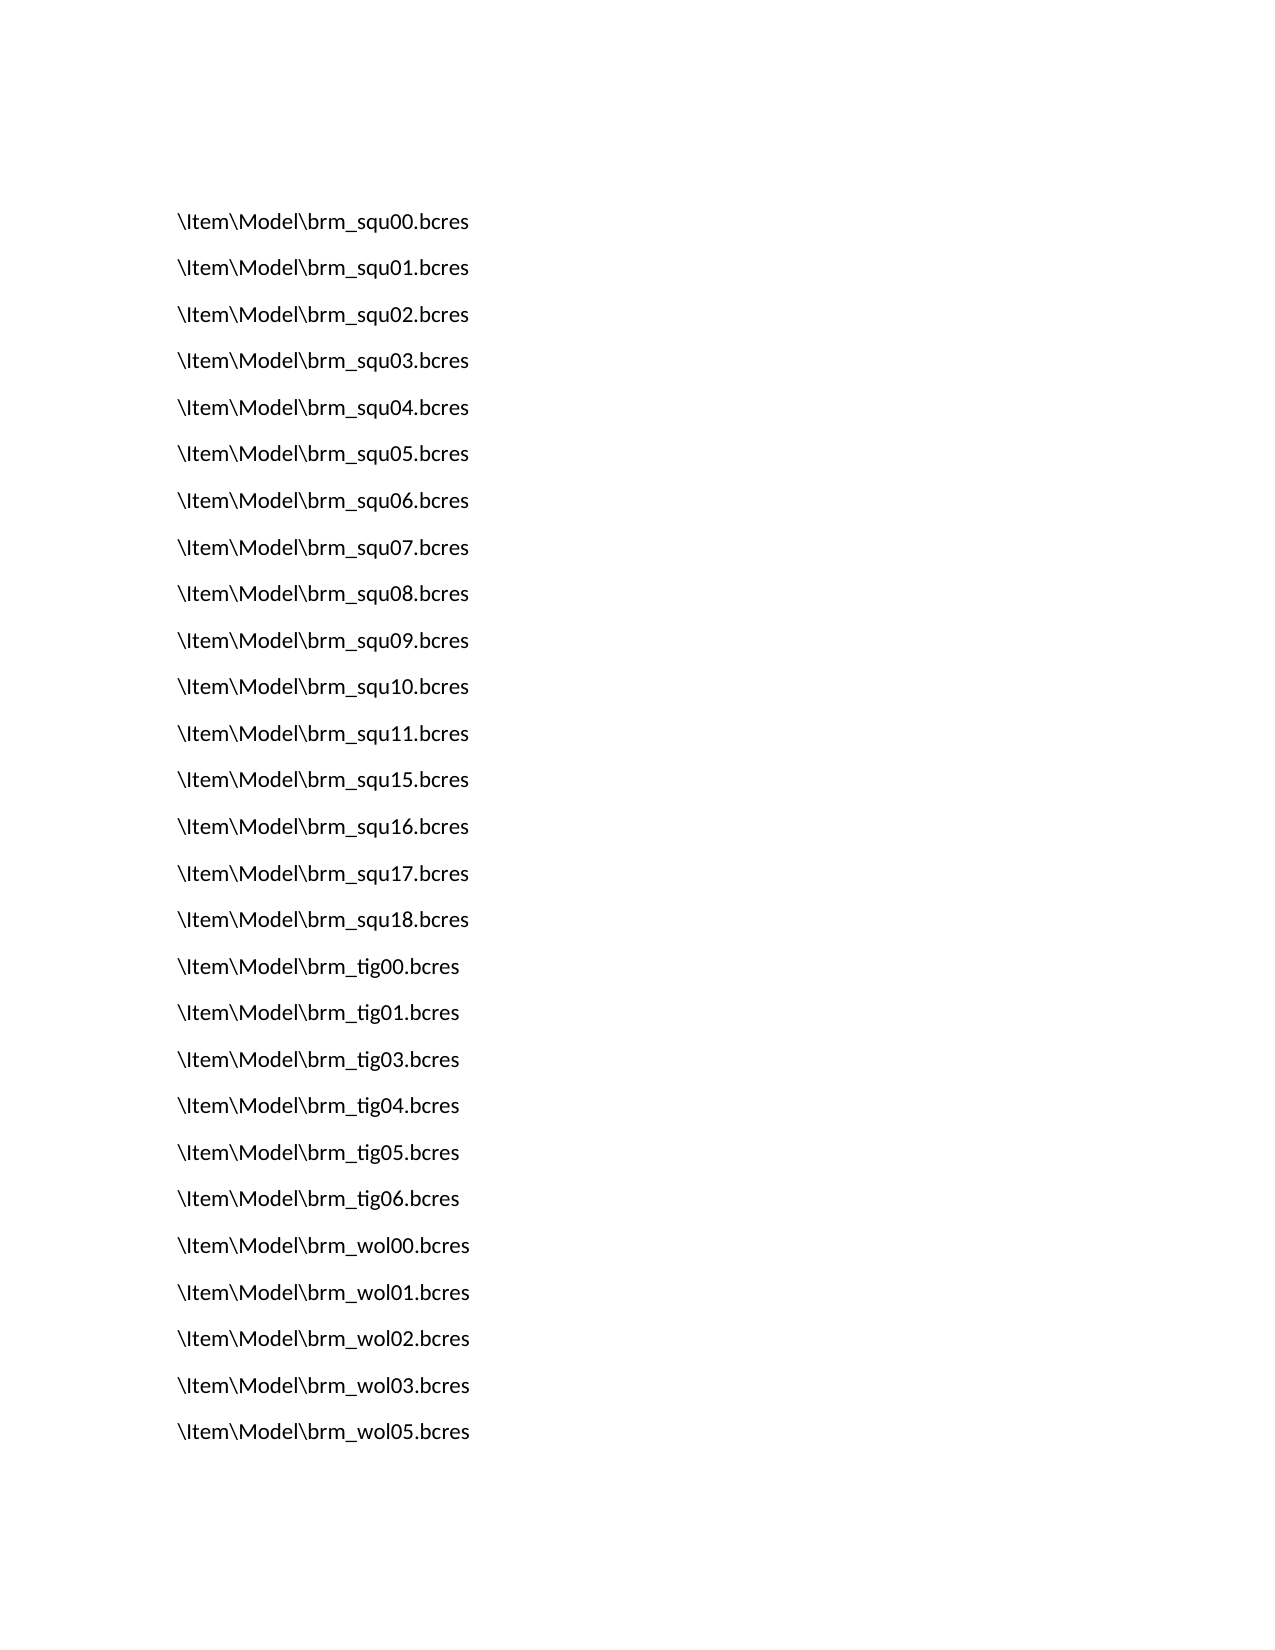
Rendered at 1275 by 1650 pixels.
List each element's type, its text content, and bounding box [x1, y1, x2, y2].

text \Item\Model\brm_squ08.bcres [177, 579, 1098, 607]
text \Item\Model\brm_squ05.bcres [177, 439, 1098, 468]
text \Item\Model\brm_squ06.bcres [177, 486, 1098, 514]
text \Item\Model\brm_tig03.bcres [177, 1045, 1098, 1073]
text \Item\Model\brm_squ02.bcres [177, 300, 1098, 328]
text \Item\Model\brm_squ04.bcres [177, 393, 1098, 421]
text \Item\Model\brm_wol00.bcres [177, 1231, 1098, 1259]
text \Item\Model\brm_wol02.bcres [177, 1324, 1098, 1352]
text \Item\Model\brm_squ09.bcres [177, 626, 1098, 654]
text \Item\Model\brm_squ16.bcres [177, 812, 1098, 840]
text \Item\Model\brm_tig06.bcres [177, 1184, 1098, 1213]
text \Item\Model\brm_squ17.bcres [177, 859, 1098, 887]
text \Item\Model\brm_squ01.bcres [177, 253, 1098, 281]
text \Item\Model\brm_squ15.bcres [177, 766, 1098, 793]
text \Item\Model\brm_tig00.bcres [177, 952, 1098, 980]
text \Item\Model\brm_squ00.bcres [177, 207, 1098, 235]
text \Item\Model\brm_squ18.bcres [177, 905, 1098, 933]
text \Item\Model\brm_tig01.bcres [177, 998, 1098, 1026]
text \Item\Model\brm_squ07.bcres [177, 533, 1098, 561]
text \Item\Model\brm_wol03.bcres [177, 1371, 1098, 1399]
text \Item\Model\brm_wol05.bcres [177, 1417, 1098, 1445]
text \Item\Model\brm_wol01.bcres [177, 1278, 1098, 1306]
text \Item\Model\brm_tig04.bcres [177, 1091, 1098, 1119]
text \Item\Model\brm_tig05.bcres [177, 1138, 1098, 1166]
text \Item\Model\brm_squ11.bcres [177, 719, 1098, 747]
text \Item\Model\brm_squ10.bcres [177, 672, 1098, 700]
text \Item\Model\brm_squ03.bcres [177, 346, 1098, 374]
